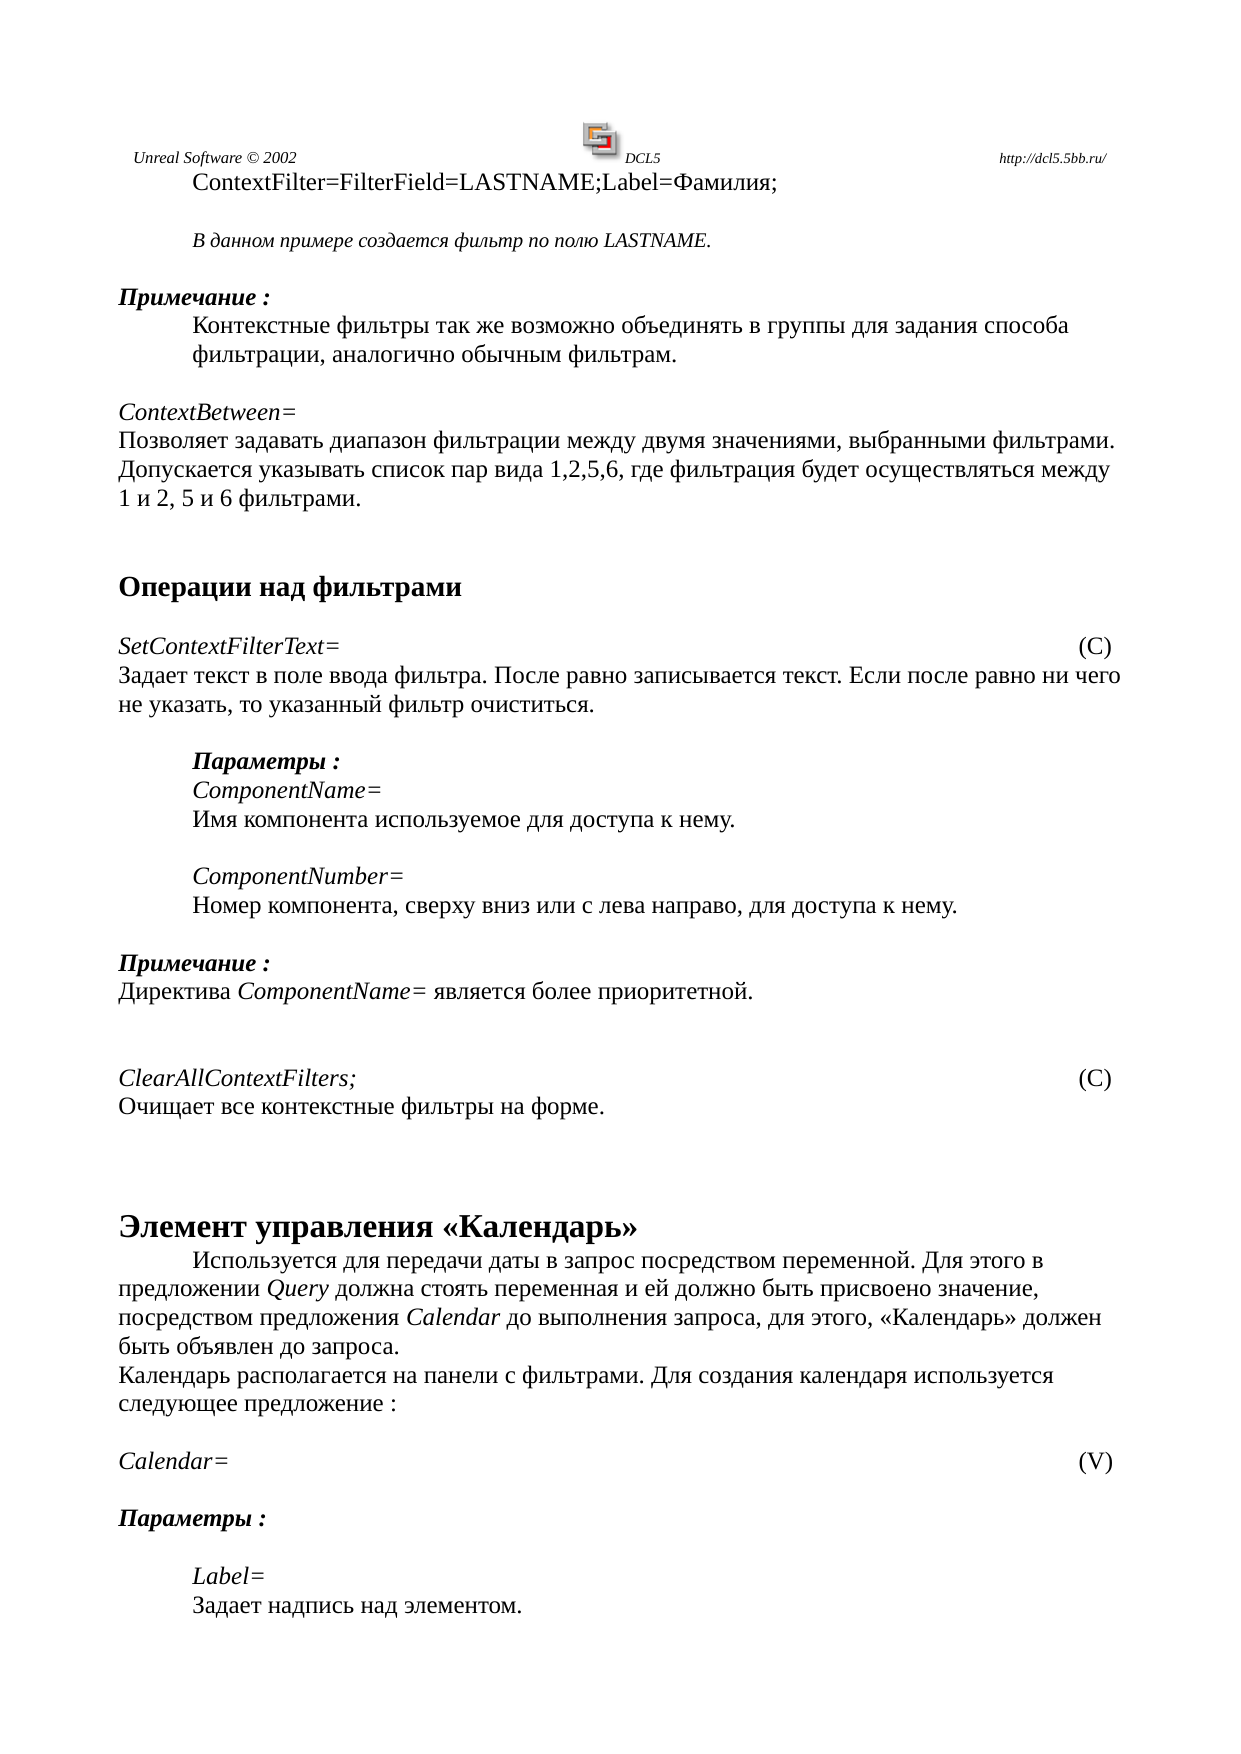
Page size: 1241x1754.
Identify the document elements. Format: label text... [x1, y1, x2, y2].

text SetContextFilterText= (C) [118, 631, 1122, 660]
text Имя компонента используемое для доступа к нему. [118, 804, 1122, 833]
text Очищает все контекстные фильтры на форме. [118, 1091, 1122, 1120]
text Номер компонента, сверху вниз или с лева направо, для доступа к нему. [118, 890, 1122, 919]
text Директива ComponentName= является более приоритетной. [118, 976, 1122, 1005]
text Используется для передачи даты в запрос посредством переменной. Для этого в предложении Query должна стоять переменная и ей должно быть присвоено значение, посредством предложения Calendar до выполнения запроса, для этого, «Календарь» должен быть объявлен до запроса. [118, 1245, 1122, 1360]
text В данном примере создается фильтр по полю LASTNAME. [118, 224, 1122, 253]
text Параметры : [118, 746, 1122, 775]
text ClearAllContextFilters; (C) [118, 1063, 1122, 1091]
text ComponentNumber= [118, 861, 1122, 890]
text Примечание : [118, 282, 1122, 310]
text Контекстные фильтры так же возможно объединять в группы для задания способа фильтрации, аналогично обычным фильтрам. [118, 310, 1122, 368]
text Элемент управления «Календарь» [118, 1206, 1122, 1245]
text Задает надпись над элементом. [118, 1590, 1122, 1618]
text Задает текст в поле ввода фильтра. После равно записывается текст. Если после равно ни чего не указать, то указанный фильтр очиститься. [118, 660, 1122, 718]
text Label= [118, 1561, 1122, 1590]
text ContextBetween= [118, 397, 1122, 425]
text Календарь располагается на панели с фильтрами. Для создания календаря используется следующее предложение : [118, 1360, 1122, 1417]
text ContextFilter=FilterField=LASTNAME;Label=Фамилия; [118, 167, 1122, 195]
picture [579, 118, 625, 164]
subtitle Операции над фильтрами [118, 569, 1122, 603]
text Позволяет задавать диапазон фильтрации между двумя значениями, выбранными фильтрами. Допускается указывать список пар вида 1,2,5,6, где фильтрация будет осуществляться между 1 и 2, 5 и 6 фильтрами. [118, 425, 1122, 512]
text Параметры : [118, 1503, 1122, 1532]
text Calendar= (V) [118, 1446, 1122, 1475]
text ComponentName= [118, 775, 1122, 804]
text Примечание : [118, 948, 1122, 976]
